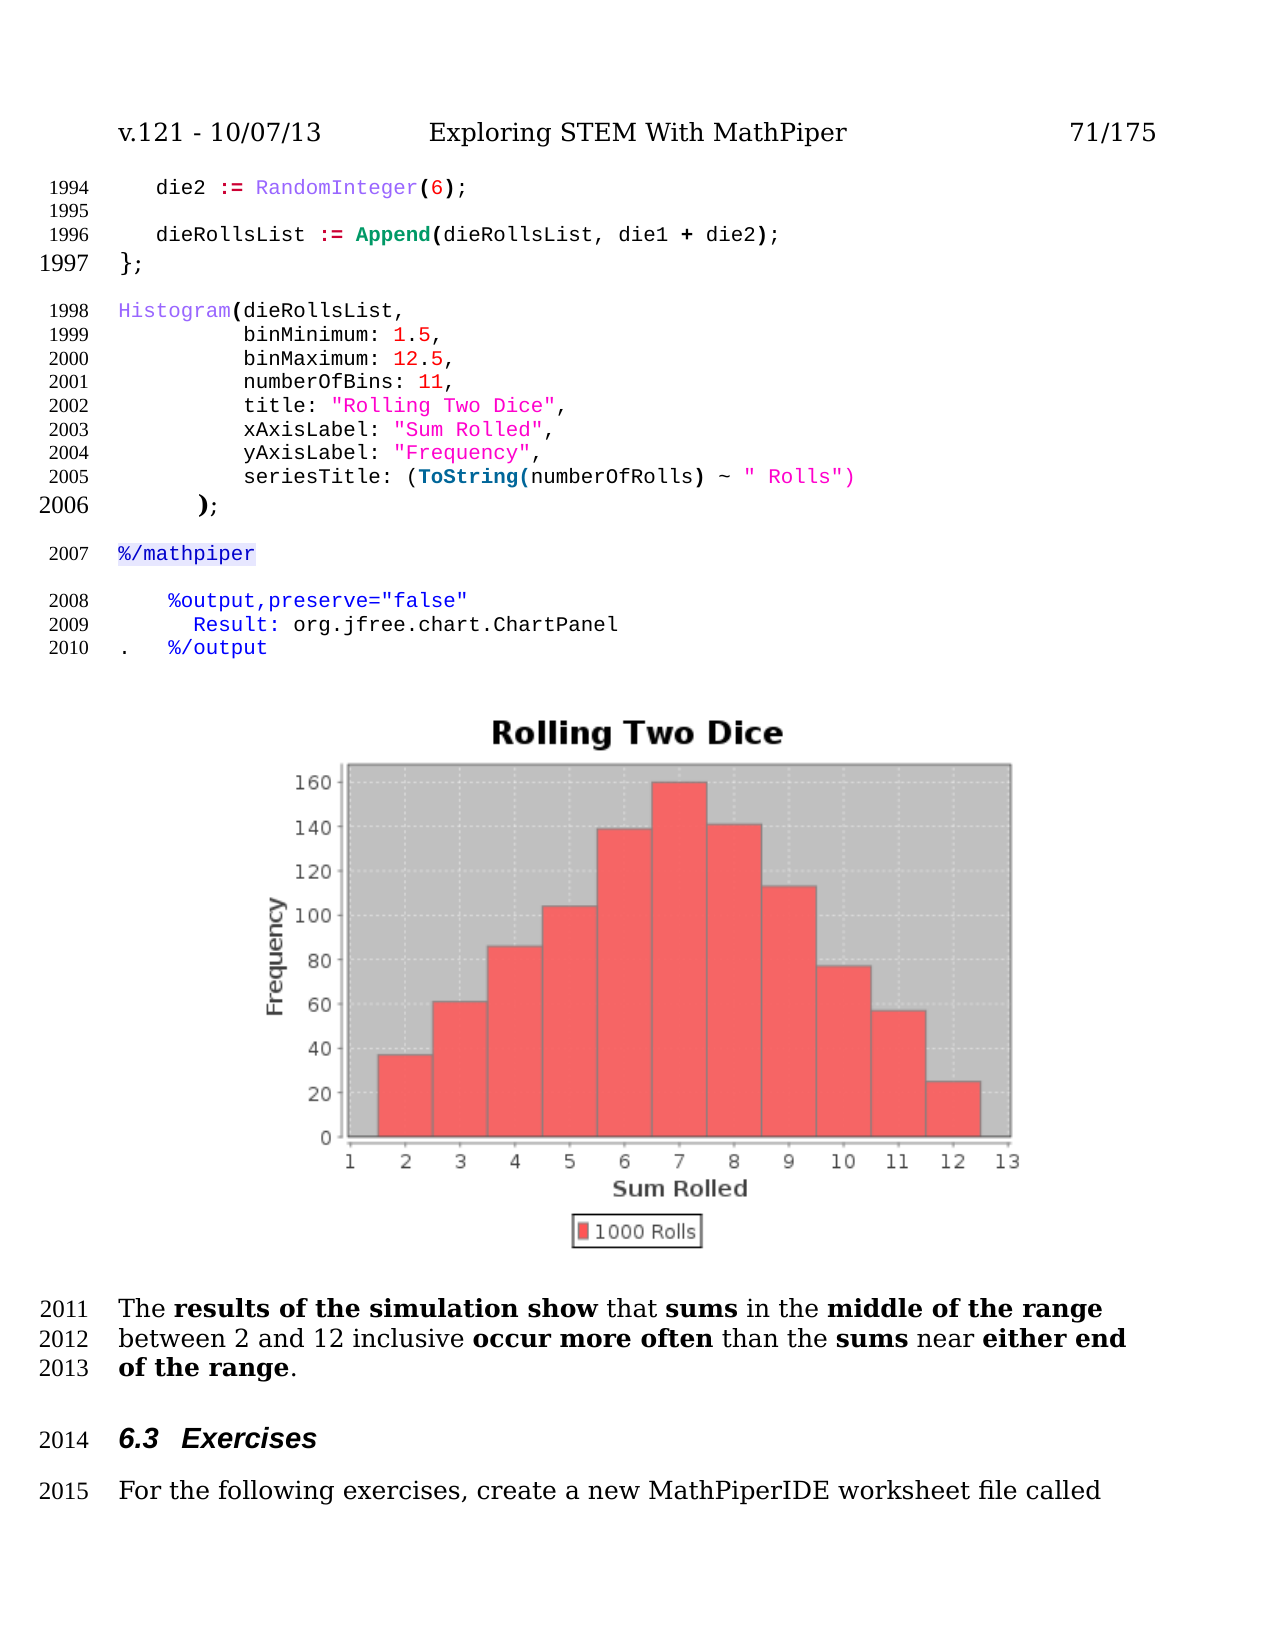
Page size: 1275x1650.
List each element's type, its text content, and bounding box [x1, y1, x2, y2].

text For the following exercises, create a new MathPiperIDE worksheet file called [118, 1476, 1157, 1505]
text yAxisLabel: "Frequency", [118, 442, 1157, 466]
text The results of the simulation show that sums in the middle of the range between 2 and 12 inclusive occur more often than the sums near either end of the range. [118, 1294, 1157, 1382]
text Histogram(dieRollsList, [118, 301, 1157, 324]
text dieRollsList := Append(dieRollsList, die1 + die2); [118, 224, 1157, 248]
text }; [118, 248, 1157, 277]
text ); [118, 490, 1157, 519]
text title: "Rolling Two Dice", [118, 395, 1157, 419]
text . %/output [118, 637, 1157, 661]
text Result: org.jfree.chart.ChartPanel [118, 614, 1157, 637]
text %output,preserve="false" [118, 590, 1157, 614]
subtitle Exercises [118, 1421, 1157, 1455]
text binMaximum: 12.5, [118, 348, 1157, 371]
text %/mathpiper [118, 543, 1157, 566]
text xAxisLabel: "Sum Rolled", [118, 419, 1157, 442]
picture [245, 714, 1030, 1250]
text die2 := RandomInteger(6); [118, 177, 1157, 200]
text seriesTitle: (ToString(numberOfRolls) ~ " Rolls") [118, 466, 1157, 490]
text numberOfBins: 11, [118, 371, 1157, 395]
text binMinimum: 1.5, [118, 324, 1157, 348]
